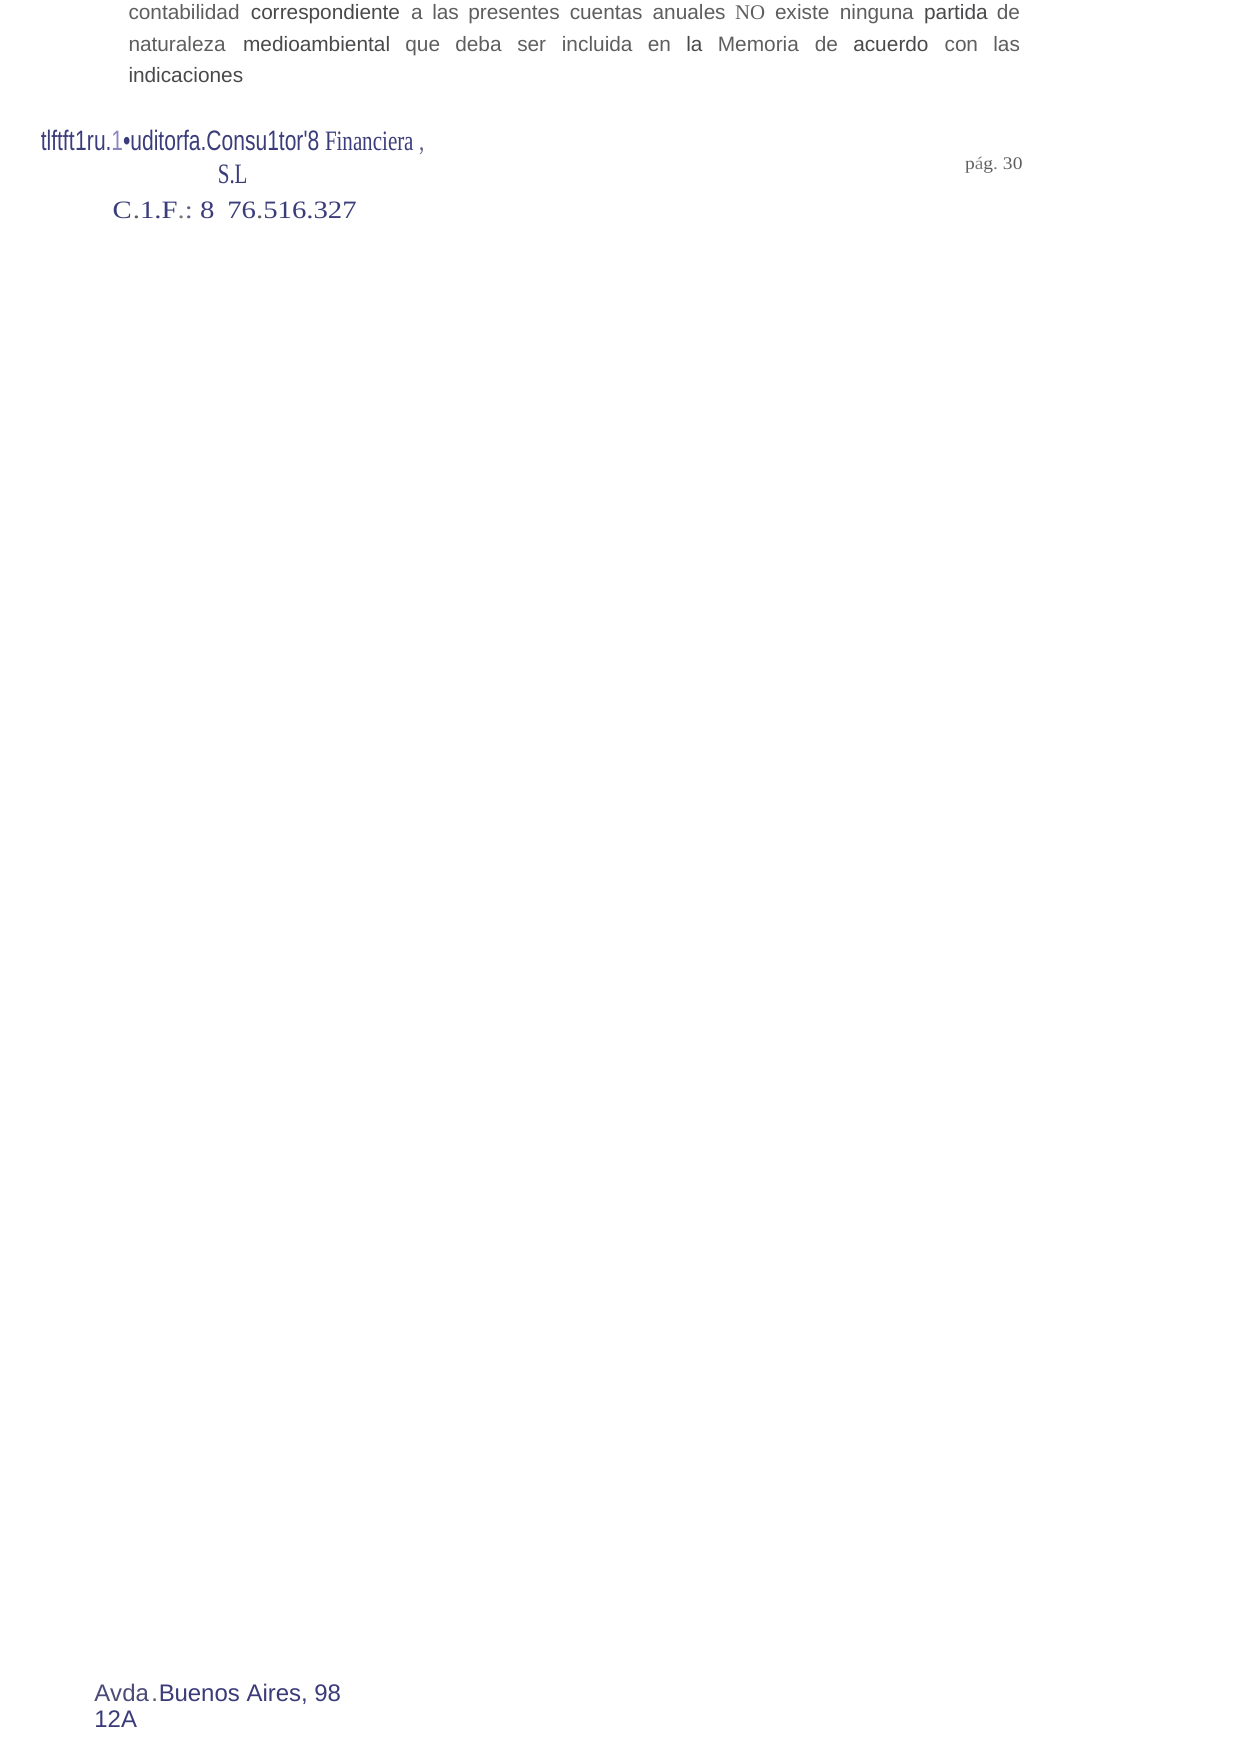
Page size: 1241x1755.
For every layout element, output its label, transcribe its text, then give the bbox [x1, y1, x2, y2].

text tlftft1ru.1•uditorfa.Consu1tor'8 Financiera , S.L [36, 124, 429, 189]
text contabilidad correspondiente a las presentes cuentas anuales NO existe ninguna partida de naturaleza medioambiental que deba ser incluida en la Memoria de acuerdo con las indicaciones [128, 0, 1021, 87]
text C.1.F.: 8 76.516.327 [40, 196, 429, 224]
text pág. 30 [965, 152, 1207, 173]
